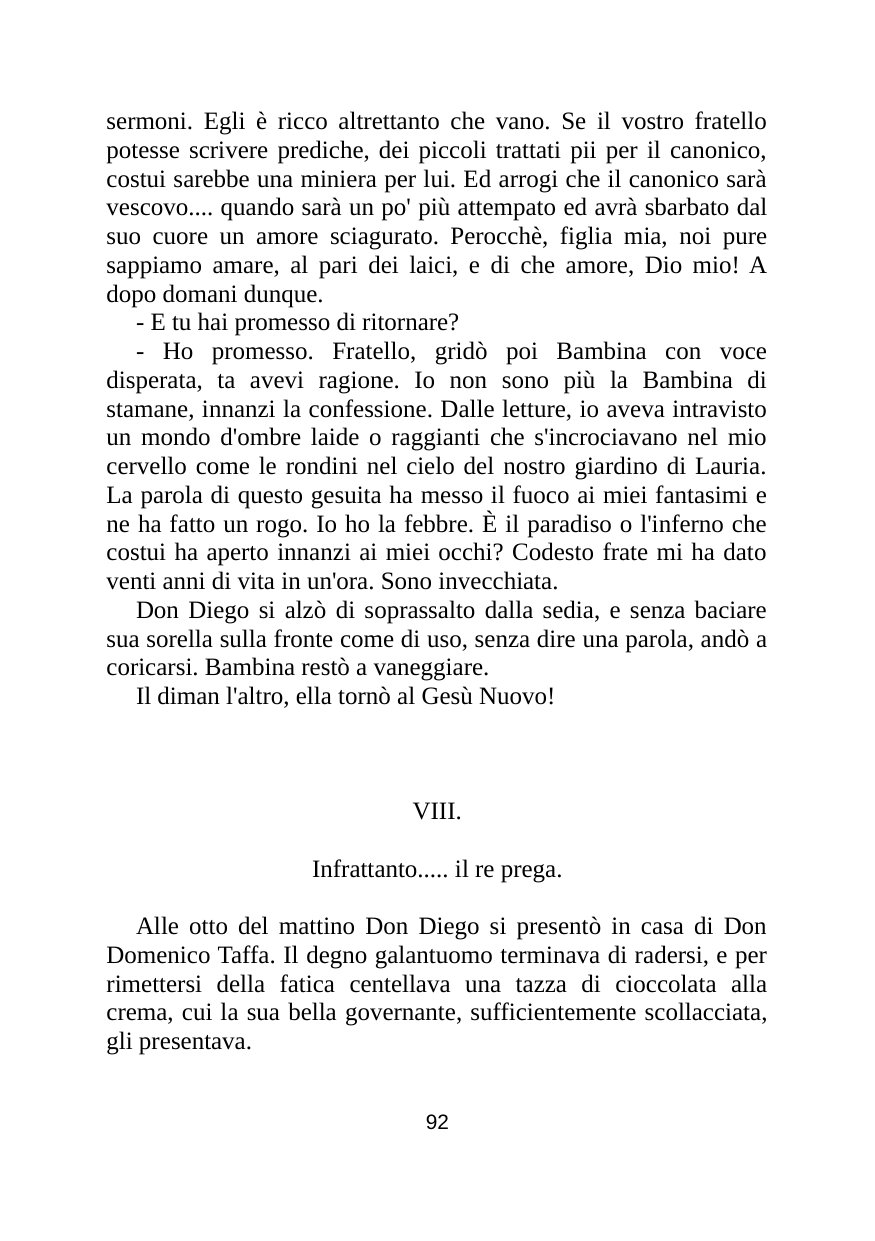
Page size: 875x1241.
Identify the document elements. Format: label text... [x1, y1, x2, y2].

text sermoni. Egli è ricco altrettanto che vano. Se il vostro fratello potesse scrivere prediche, dei piccoli trattati pii per il canonico, costui sarebbe una miniera per lui. Ed arrogi che il canonico sarà vescovo.... quando sarà un po' più attempato ed avrà sbarbato dal suo cuore un amore sciagurato. Perocchè, figlia mia, noi pure sappiamo amare, al pari dei laici, e di che amore, Dio mio! A dopo domani dunque. [106, 106, 768, 307]
text Infrattanto..... il re prega. [106, 854, 768, 882]
text VIII. [106, 796, 768, 825]
text - Ho promesso. Fratello, gridò poi Bambina con voce disperata, ta avevi ragione. Io non sono più la Bambina di stamane, innanzi la confessione. Dalle letture, io aveva intravisto un mondo d'ombre laide o raggianti che s'incrociavano nel mio cervello come le rondini nel cielo del nostro giardino di Lauria. La parola di questo gesuita ha messo il fuoco ai miei fantasimi e ne ha fatto un rogo. Io ho la febbre. È il paradiso o l'inferno che costui ha aperto innanzi ai miei occhi? Codesto frate mi ha dato venti anni di vita in un'ora. Sono invecchiata. [106, 336, 768, 595]
text Il diman l'altro, ella tornò al Gesù Nuovo! [106, 681, 768, 710]
text Alle otto del mattino Don Diego si presentò in casa di Don Domenico Taffa. Il degno galantuomo terminava di radersi, e per rimettersi della fatica centellava una tazza di cioccolata alla crema, cui la sua bella governante, sufficientemente scollacciata, gli presentava. [106, 911, 768, 1055]
text Don Diego si alzò di soprassalto dalla sedia, e senza baciare sua sorella sulla fronte come di uso, senza dire una parola, andò a coricarsi. Bambina restò a vaneggiare. [106, 595, 768, 681]
text - E tu hai promesso di ritornare? [106, 307, 768, 336]
